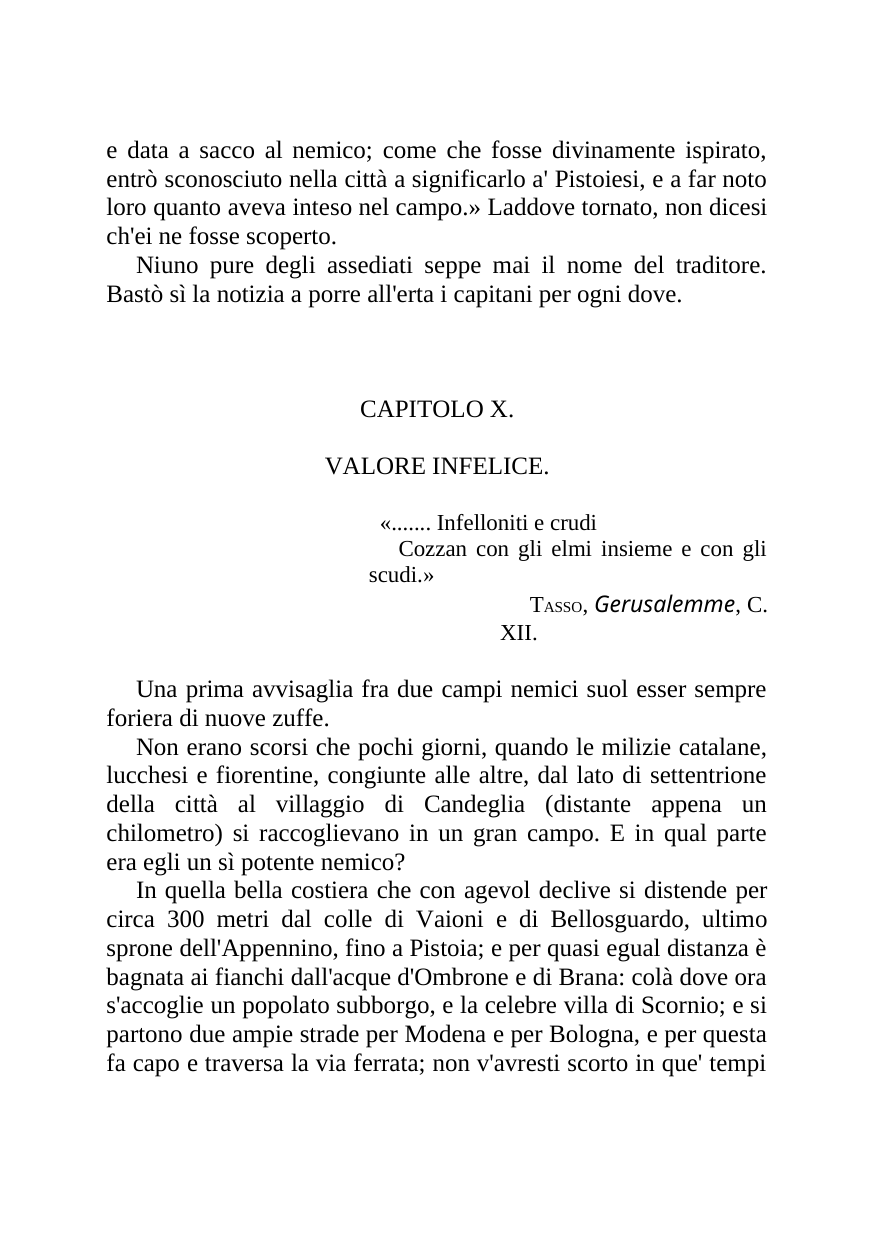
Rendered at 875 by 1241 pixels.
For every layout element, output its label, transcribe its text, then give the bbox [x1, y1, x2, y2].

text VALORE INFELICE. [106, 451, 768, 480]
text Una prima avvisaglia fra due campi nemici suol esser sempre foriera di nuove zuffe. [106, 674, 768, 732]
text Niuno pure degli assediati seppe mai il nome del traditore. Bastò sì la notizia a porre all'erta i capitani per ogni dove. [106, 250, 768, 307]
text Cozzan con gli elmi insieme e con gli scudi.» [369, 535, 768, 588]
text Tasso, Gerusalemme, C. XII. [500, 588, 768, 645]
text In quella bella costiera che con agevol declive si distende per circa 300 metri dal colle di Vaioni e di Bellosguardo, ultimo sprone dell'Appennino, fino a Pistoia; e per quasi egual distanza è bagnata ai fianchi dall'acque d'Ombrone e di Brana: colà dove ora s'accoglie un popolato subborgo, e la celebre villa di Scornio; e si partono due ampie strade per Modena e per Bologna, e per questa fa capo e traversa la via ferrata; non v'avresti scorto in que' tempi [106, 875, 768, 1077]
text e data a sacco al nemico; come che fosse divinamente ispirato, entrò sconosciuto nella città a significarlo a' Pistoiesi, e a far noto loro quanto aveva inteso nel campo.» Laddove tornato, non dicesi ch'ei ne fosse scoperto. [106, 135, 768, 250]
text Non erano scorsi che pochi giorni, quando le milizie catalane, lucchesi e fiorentine, congiunte alle altre, dal lato di settentrione della città al villaggio di Candeglia (distante appena un chilometro) si raccoglievano in un gran campo. E in qual parte era egli un sì potente nemico? [106, 732, 768, 875]
text CAPITOLO X. [106, 394, 768, 422]
text «....... Infelloniti e crudi [350, 509, 768, 535]
